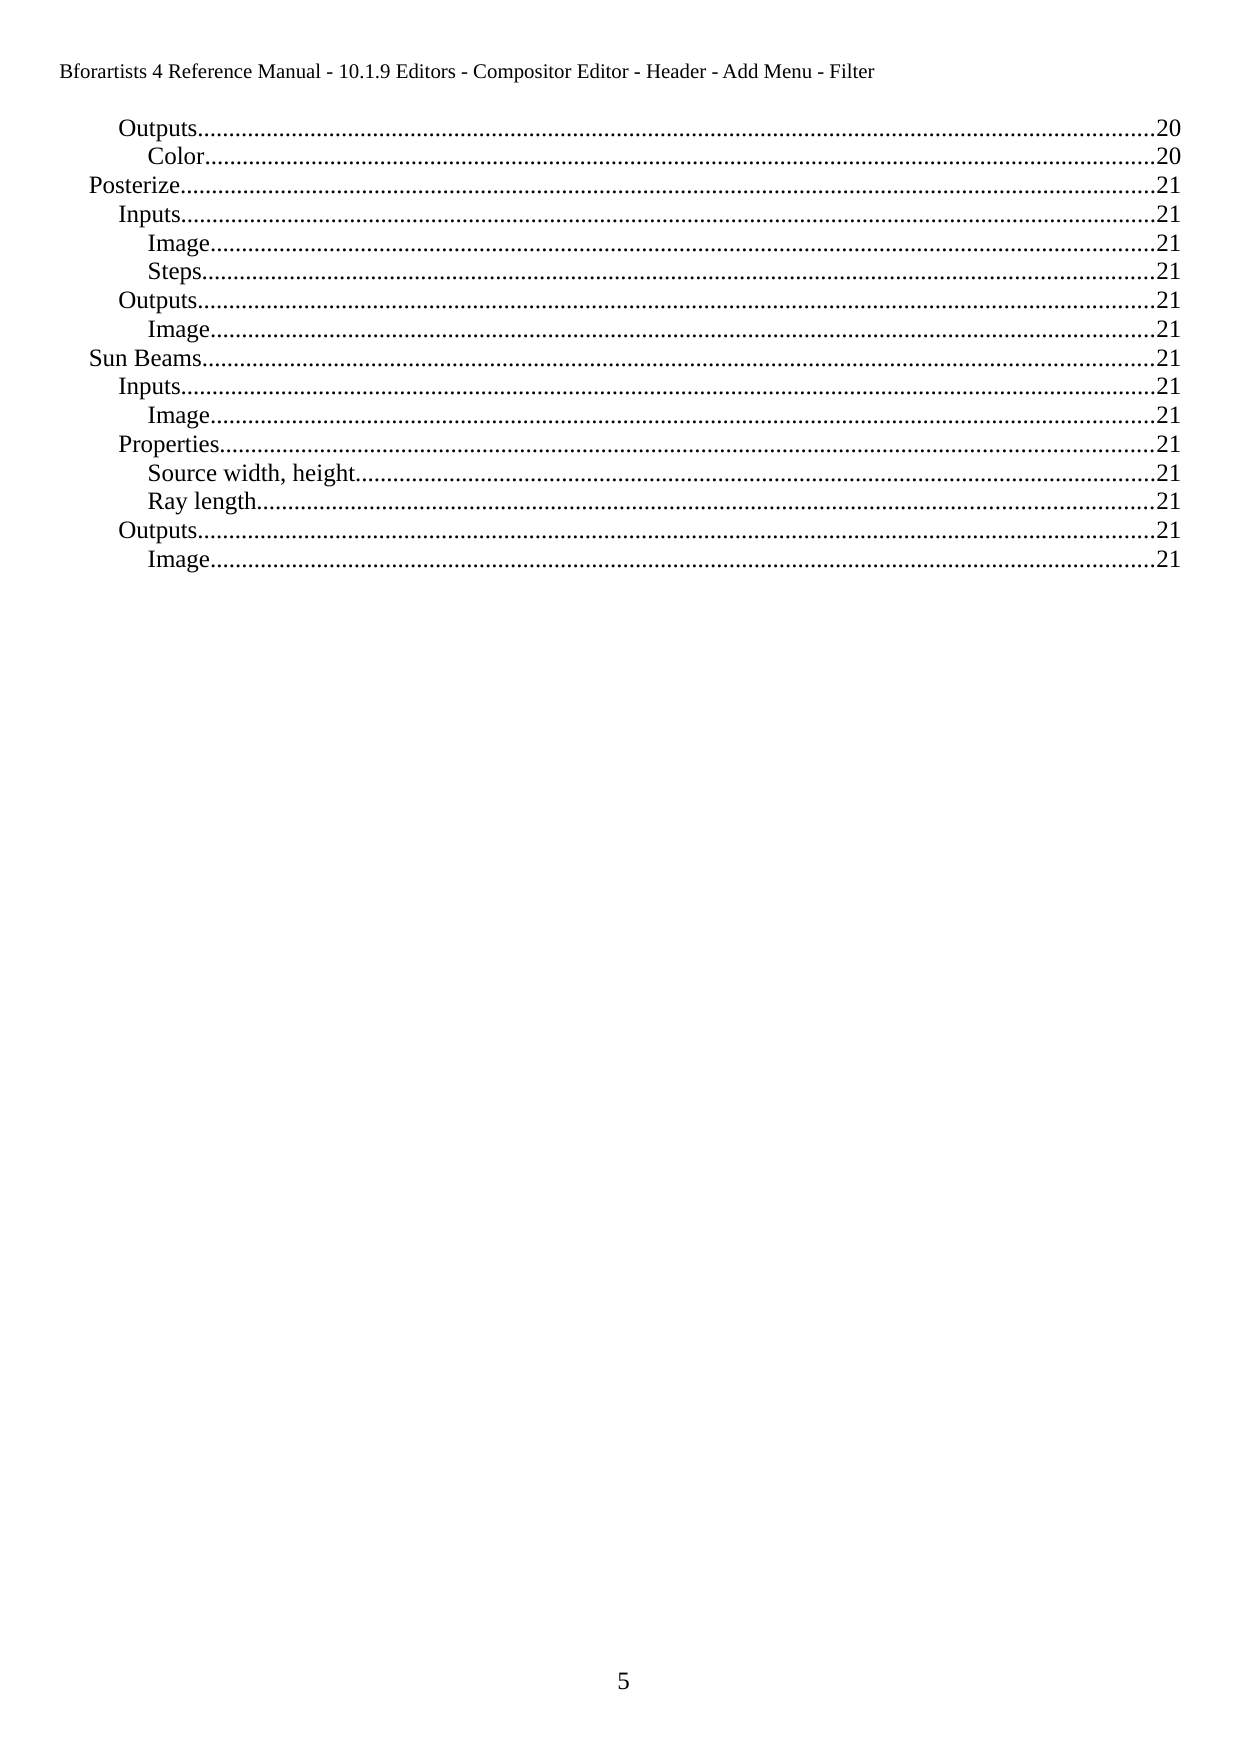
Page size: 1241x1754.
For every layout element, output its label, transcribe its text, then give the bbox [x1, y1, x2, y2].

text Image 21 [147, 400, 1181, 429]
text Outputs 20 [118, 113, 1181, 141]
text Image 21 [147, 544, 1181, 573]
text Source width, height 21 [147, 458, 1181, 486]
text Posterize 21 [88, 170, 1181, 199]
text Inputs 21 [118, 199, 1181, 228]
text Ray length 21 [147, 486, 1181, 515]
text Inputs 21 [118, 371, 1181, 400]
text Image 21 [147, 228, 1181, 256]
text Color 20 [147, 141, 1181, 170]
text Image 21 [147, 314, 1181, 343]
text Outputs 21 [118, 285, 1181, 314]
text Steps 21 [147, 256, 1181, 285]
text Properties 21 [118, 429, 1181, 458]
text Outputs 21 [118, 515, 1181, 544]
text Sun Beams 21 [88, 343, 1181, 371]
